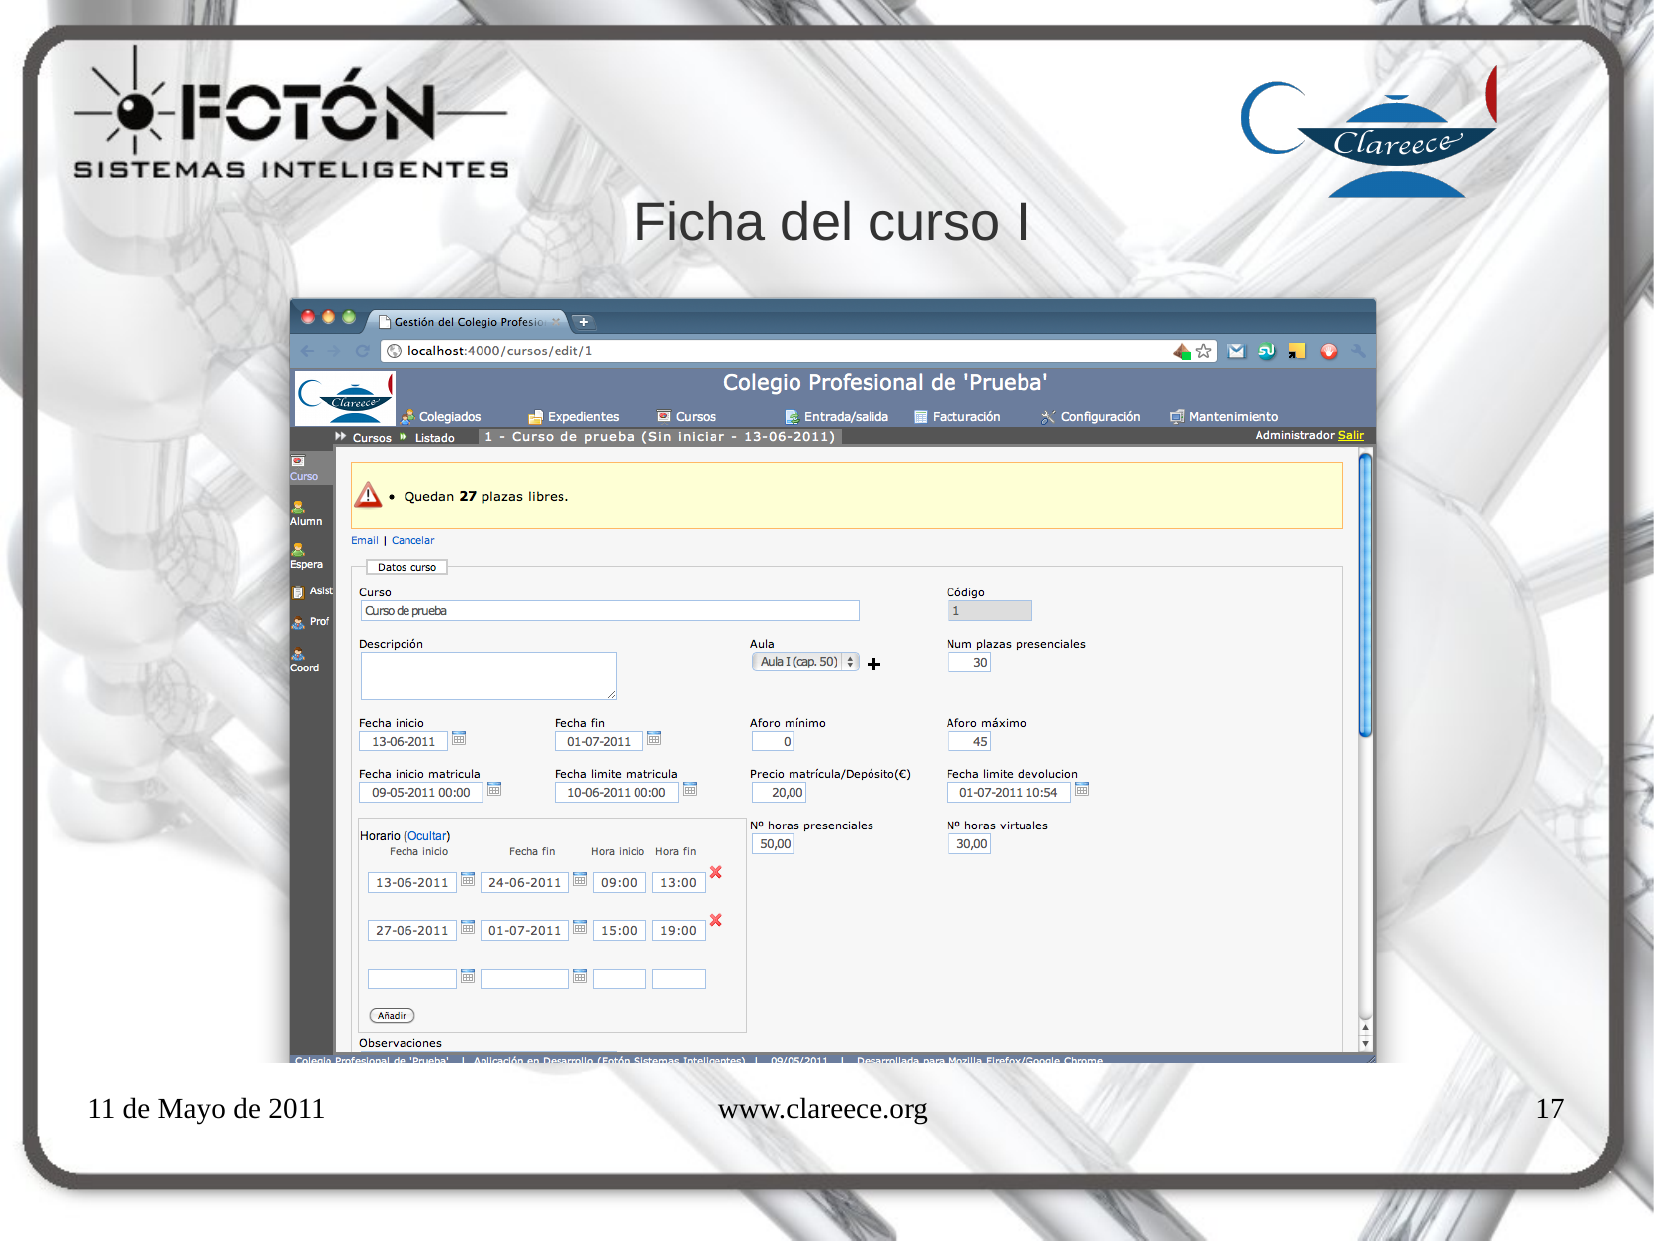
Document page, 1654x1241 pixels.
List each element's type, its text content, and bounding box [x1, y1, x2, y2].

title Ficha del curso I [88, 177, 1577, 266]
picture [0, 0, 1654, 1241]
